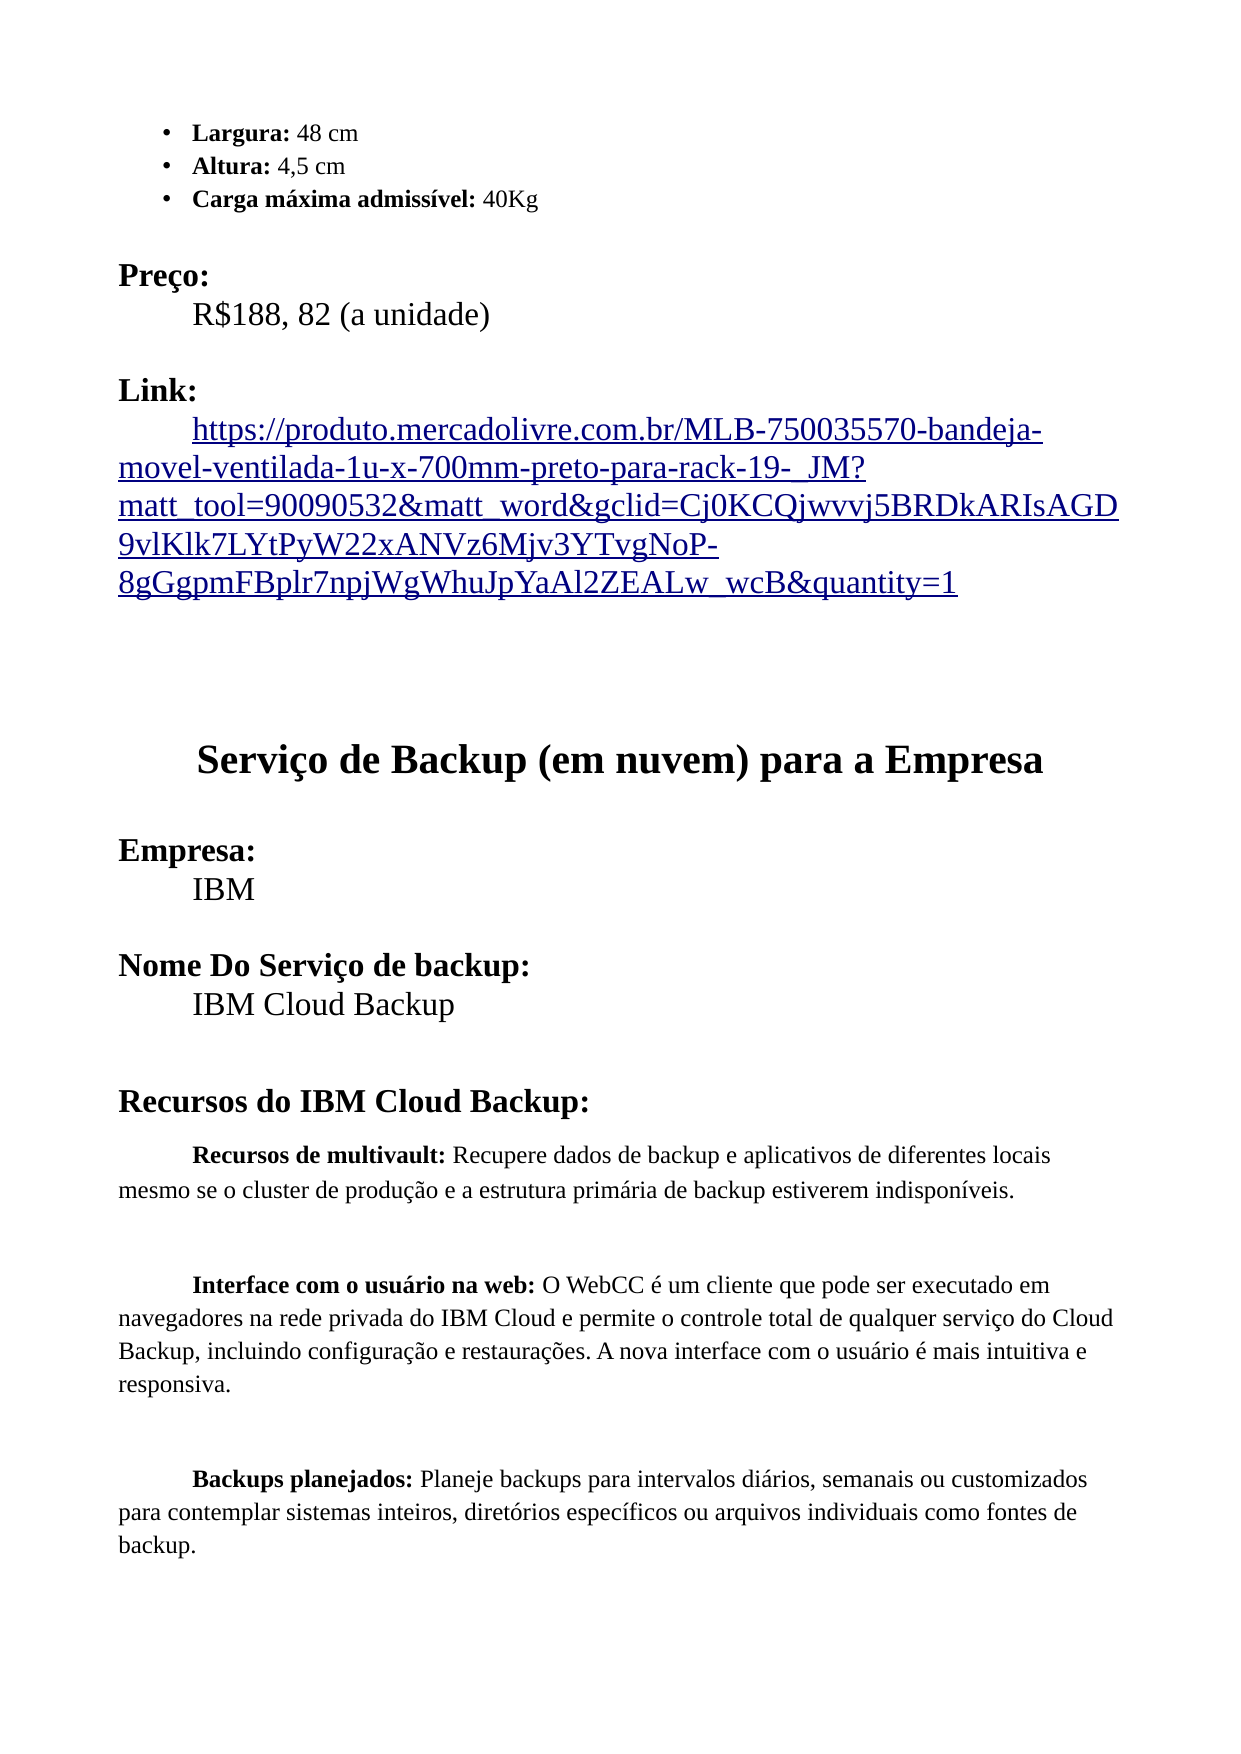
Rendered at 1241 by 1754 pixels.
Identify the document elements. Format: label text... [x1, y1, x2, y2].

text Link: [118, 371, 1122, 409]
text IBM Cloud Backup [118, 984, 1122, 1022]
list Altura: 4,5 cm [162, 151, 1122, 180]
text https://produto.mercadolivre.com.br/MLB-750035570-bandeja-movel-ventilada-1u-x-700mm-preto-para-rack-19-_JM?matt_tool=90090532&matt_word&gclid=Cj0KCQjwvvj5BRDkARIsAGD9vlKlk7LYtPyW22xANVz6Mjv3YTvgNoP-8gGgpmFBplr7npjWgWhuJpYaAl2ZEALw_wcB&quantity=1 [118, 409, 1122, 601]
text IBM [118, 869, 1122, 907]
text Empresa: [118, 831, 1122, 869]
text Nome Do Serviço de backup: [118, 946, 1122, 984]
text R$188, 82 (a unidade) [118, 294, 1122, 332]
text Interface com o usuário na web: O WebCC é um cliente que pode ser executado em navegadores na rede privada do IBM Cloud e permite o controle total de qualquer serviço do Cloud Backup, incluindo configuração e restaurações. A nova interface com o usuário é mais intuitiva e responsiva. [118, 1270, 1122, 1398]
text Serviço de Backup (em nuvem) para a Empresa [118, 735, 1122, 783]
text Recursos de multivault: Recupere dados de backup e aplicativos de diferentes locais mesmo se o cluster de produção e a estrutura primária de backup estiverem indisponíveis. [118, 1132, 1122, 1203]
text Preço: [118, 256, 1122, 294]
subtitle Recursos do IBM Cloud Backup: [118, 1081, 1122, 1120]
list Carga máxima admissível: 40Kg [162, 184, 1122, 213]
text Backups planejados: Planeje backups para intervalos diários, semanais ou customizados para contemplar sistemas inteiros, diretórios específicos ou arquivos individuais como fontes de backup. [118, 1464, 1122, 1559]
list Largura: 48 cm [162, 118, 1122, 147]
